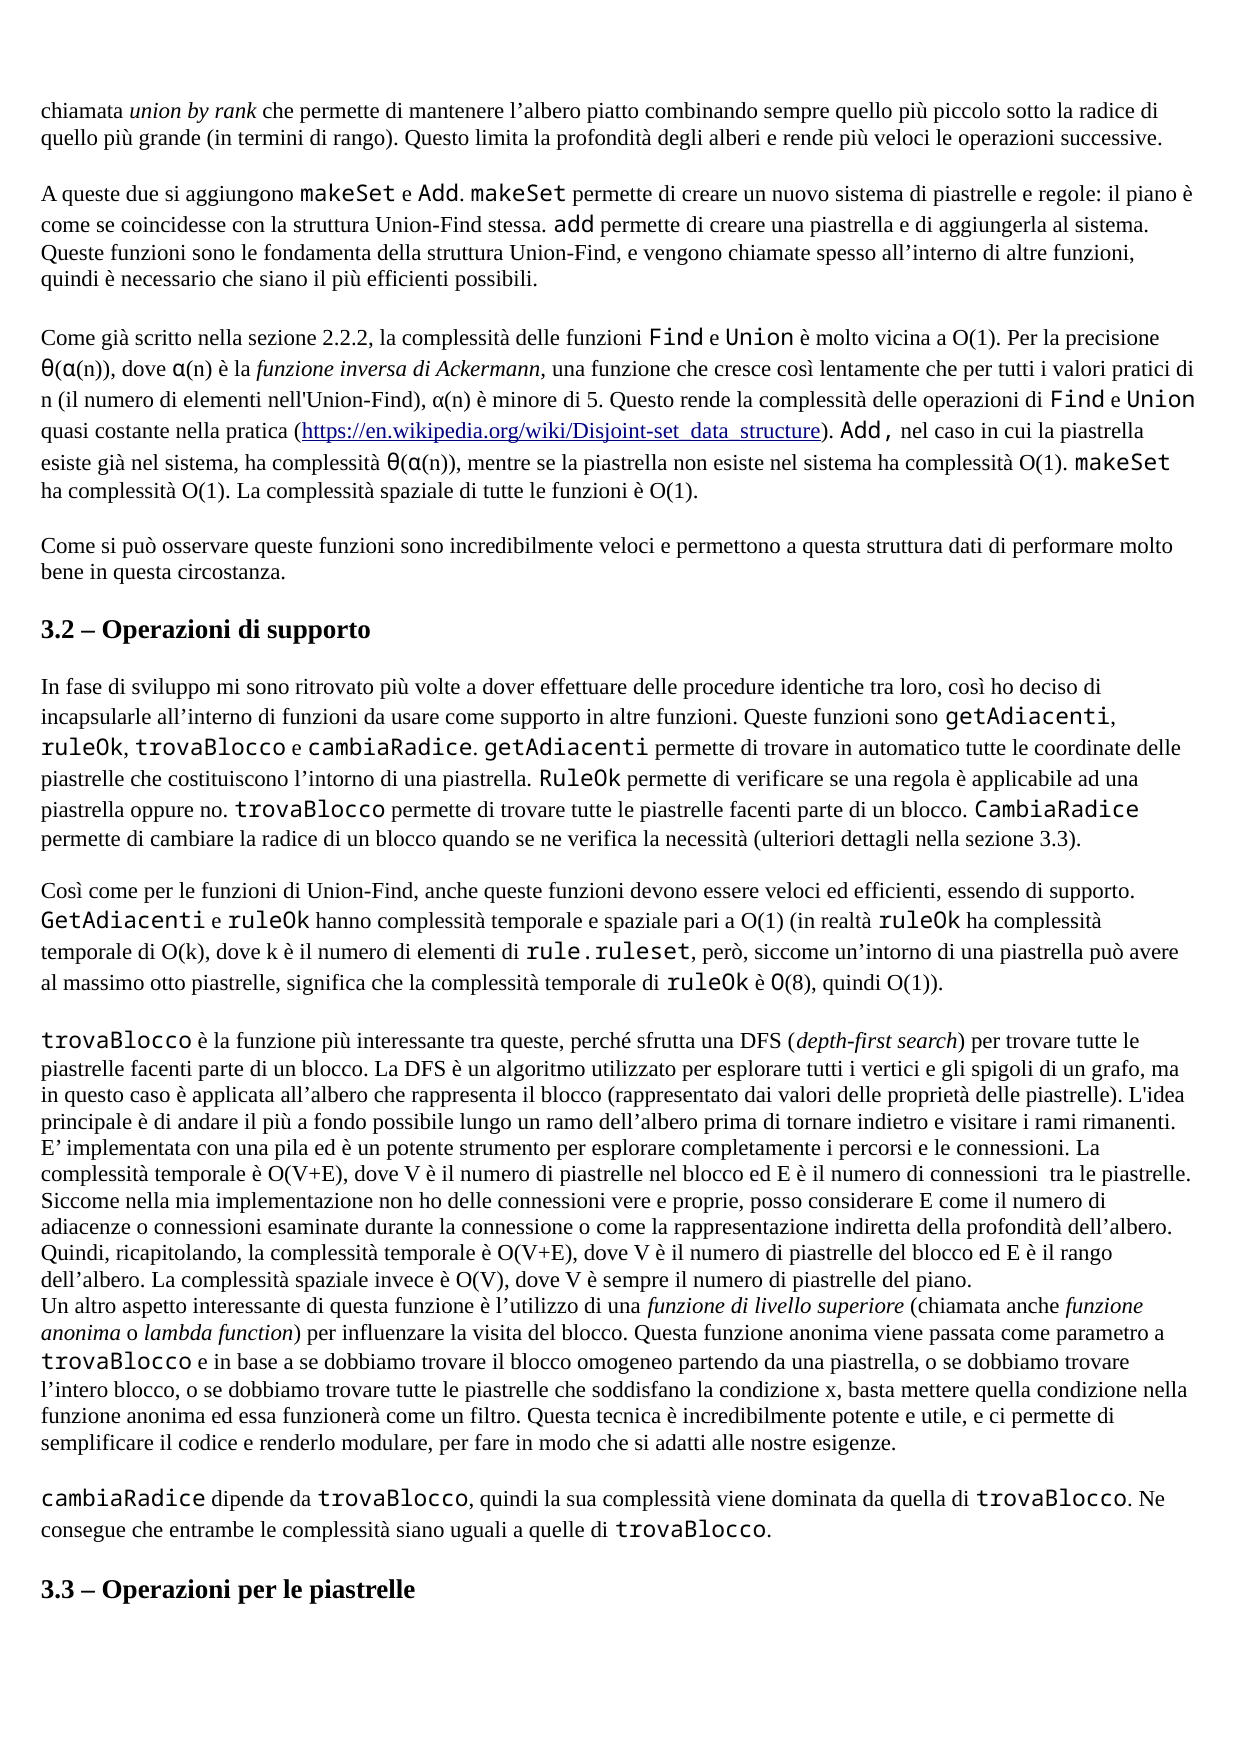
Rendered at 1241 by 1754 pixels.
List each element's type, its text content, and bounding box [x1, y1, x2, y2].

text Queste funzioni sono le fondamenta della struttura Union-Find, e vengono chiamate spesso all’interno di altre funzioni, quindi è necessario che siano il più efficienti possibili. [41, 239, 1197, 292]
text 3.2 – Operazioni di supporto [41, 613, 1197, 644]
text Come già scritto nella sezione 2.2.2, la complessità delle funzioni Find e Union è molto vicina a O(1). Per la precisione θ(α(n)), dove α(n) è la funzione inversa di Ackermann, una funzione che cresce così lentamente che per tutti i valori pratici di n (il numero di elementi nell'Union-Find), α(n) è minore di 5. Questo rende la complessità delle operazioni di Find e Union quasi costante nella pratica (https://en.wikipedia.org/wiki/Disjoint-set_data_structure). Add, nel caso in cui la piastrella esiste già nel sistema, ha complessità θ(α(n)), mentre se la piastrella non esiste nel sistema ha complessità O(1). makeSet ha complessità O(1). La complessità spaziale di tutte le funzioni è O(1). [41, 321, 1197, 503]
text In fase di sviluppo mi sono ritrovato più volte a dover effettuare delle procedure identiche tra loro, così ho deciso di incapsularle all’interno di funzioni da usare come supporto in altre funzioni. Queste funzioni sono getAdiacenti, ruleOk, trovaBlocco e cambiaRadice. getAdiacenti permette di trovare in automatico tutte le coordinate delle piastrelle che costituiscono l’intorno di una piastrella. RuleOk permette di verificare se una regola è applicabile ad una piastrella oppure no. trovaBlocco permette di trovare tutte le piastrelle facenti parte di un blocco. CambiaRadice permette di cambiare la radice di un blocco quando se ne verifica la necessità (ulteriori dettagli nella sezione 3.3). [41, 673, 1197, 851]
text Come si può osservare queste funzioni sono incredibilmente veloci e permettono a questa struttura dati di performare molto bene in questa circostanza. [41, 532, 1197, 584]
text Un altro aspetto interessante di questa funzione è l’utilizzo di una funzione di livello superiore (chiamata anche funzione anonima o lambda function) per influenzare la visita del blocco. Questa funzione anonima viene passata come parametro a trovaBlocco e in base a se dobbiamo trovare il blocco omogeneo partendo da una piastrella, o se dobbiamo trovare l’intero blocco, o se dobbiamo trovare tutte le piastrelle che soddisfano la condizione x, basta mettere quella condizione nella funzione anonima ed essa funzionerà come un filtro. Questa tecnica è incredibilmente potente e utile, e ci permette di semplificare il codice e renderlo modulare, per fare in modo che si adatti alle nostre esigenze. [41, 1292, 1197, 1455]
text Così come per le funzioni di Union-Find, anche queste funzioni devono essere veloci ed efficienti, essendo di supporto. GetAdiacenti e ruleOk hanno complessità temporale e spaziale pari a O(1) (in realtà ruleOk ha complessità temporale di O(k), dove k è il numero di elementi di rule.ruleset, però, siccome un’intorno di una piastrella può avere al massimo otto piastrelle, significa che la complessità temporale di ruleOk è O(8), quindi O(1)). [41, 851, 1197, 997]
text trovaBlocco è la funzione più interessante tra queste, perché sfrutta una DFS (depth-first search) per trovare tutte le piastrelle facenti parte di un blocco. La DFS è un algoritmo utilizzato per esplorare tutti i vertici e gli spigoli di un grafo, ma in questo caso è applicata all’albero che rappresenta il blocco (rappresentato dai valori delle proprietà delle piastrelle). L'idea principale è di andare il più a fondo possibile lungo un ramo dell’albero prima di tornare indietro e visitare i rami rimanenti. E’ implementata con una pila ed è un potente strumento per esplorare completamente i percorsi e le connessioni. La complessità temporale è O(V+E), dove V è il numero di piastrelle nel blocco ed E è il numero di connessioni tra le piastrelle. Siccome nella mia implementazione non ho delle connessioni vere e proprie, posso considerare E come il numero di adiacenze o connessioni esaminate durante la connessione o come la rappresentazione indiretta della profondità dell’albero. Quindi, ricapitolando, la complessità temporale è O(V+E), dove V è il numero di piastrelle del blocco ed E è il rango dell’albero. La complessità spaziale invece è O(V), dove V è sempre il numero di piastrelle del piano. [41, 1024, 1197, 1292]
text 3.3 – Operazioni per le piastrelle [41, 1573, 1197, 1604]
text chiamata union by rank che permette di mantenere l’albero piatto combinando sempre quello più piccolo sotto la radice di quello più grande (in termini di rango). Questo limita la profondità degli alberi e rende più veloci le operazioni successive. [41, 97, 1197, 150]
text cambiaRadice dipende da trovaBlocco, quindi la sua complessità viene dominata da quella di trovaBlocco. Ne consegue che entrambe le complessità siano uguali a quelle di trovaBlocco. [41, 1482, 1197, 1544]
text A queste due si aggiungono makeSet e Add. makeSet permette di creare un nuovo sistema di piastrelle e regole: il piano è come se coincidesse con la struttura Union-Find stessa. add permette di creare una piastrella e di aggiungerla al sistema. [41, 177, 1197, 239]
